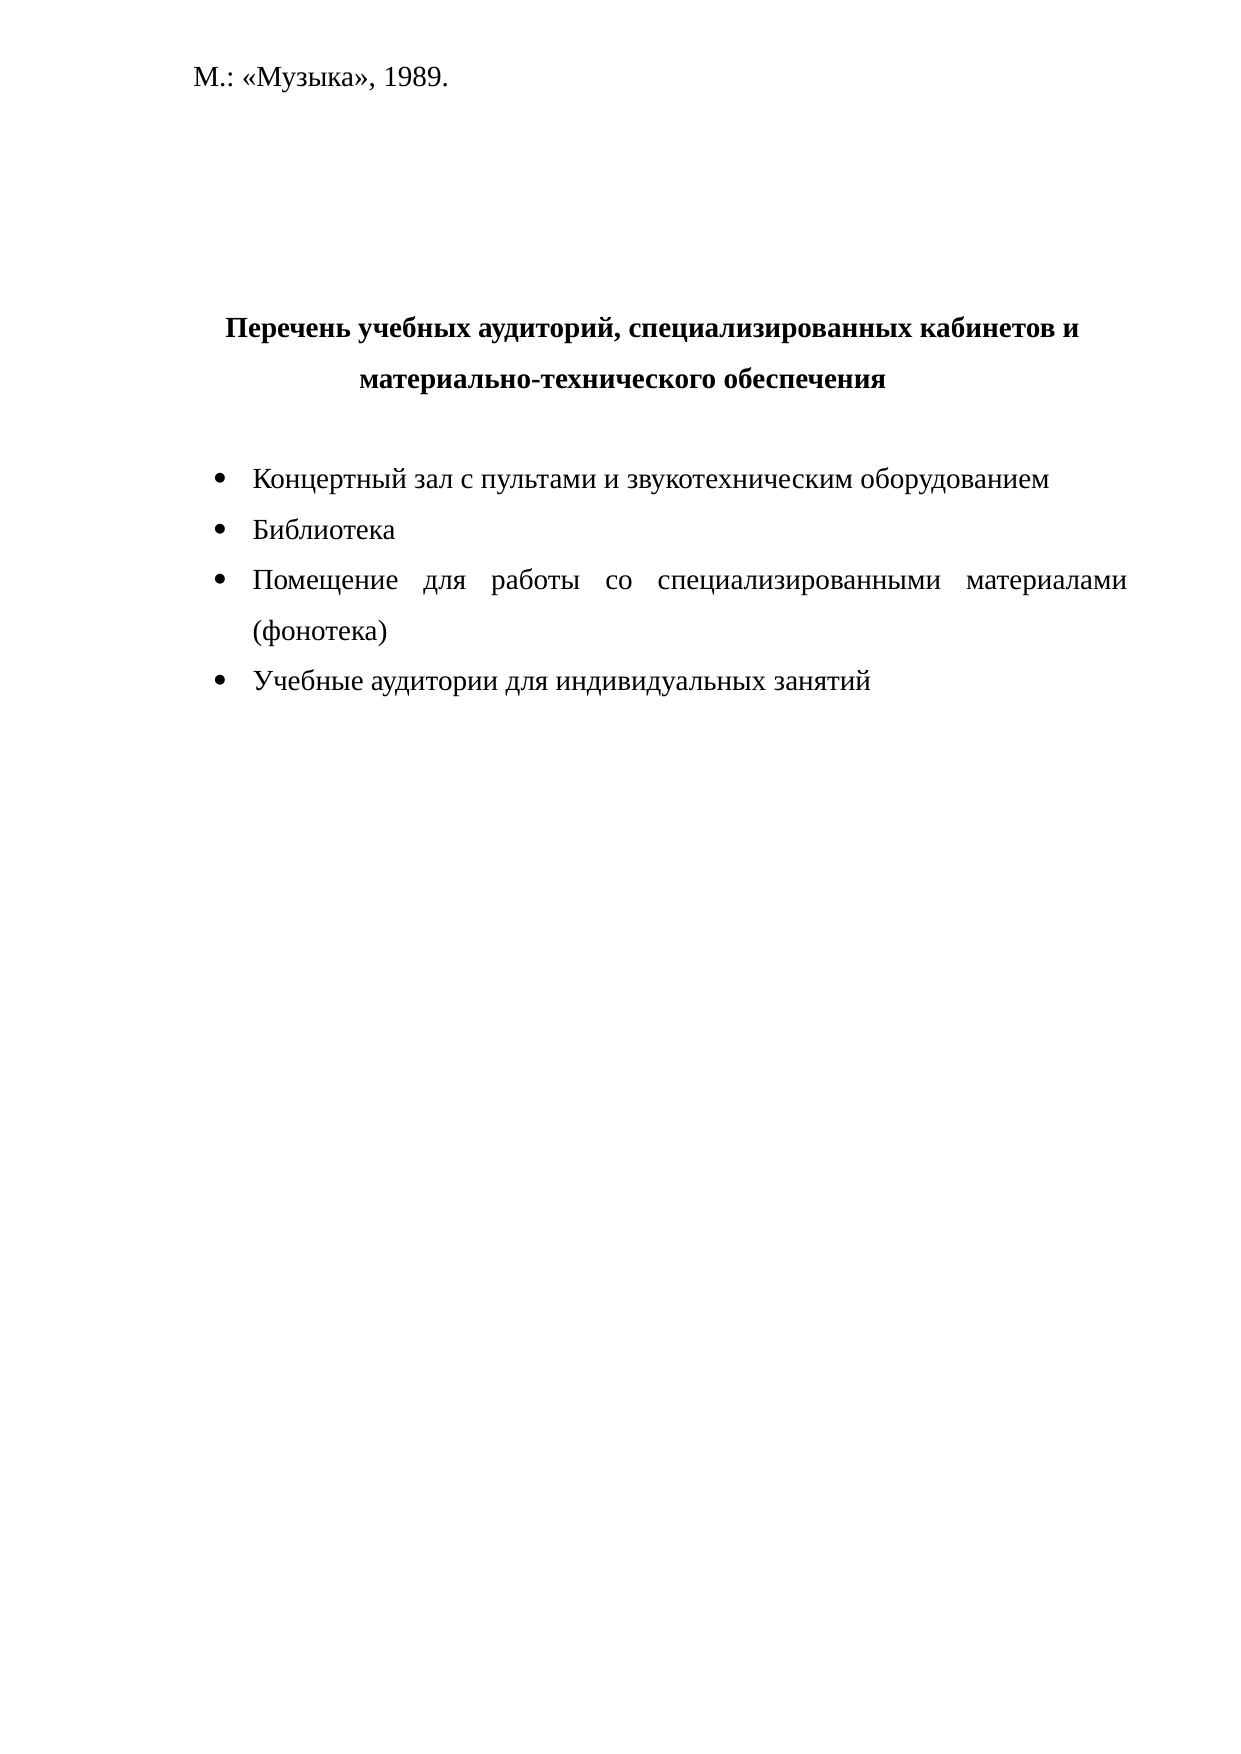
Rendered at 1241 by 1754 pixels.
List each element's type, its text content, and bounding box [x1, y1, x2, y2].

list М.: «Музыка», 1989. [156, 59, 1128, 93]
text Перечень учебных аудиторий, специализированных кабинетов и материально-технического обеспечения [118, 311, 1128, 394]
list Библиотека [215, 512, 1128, 546]
list Концертный зал с пультами и звукотехническим оборудованием [215, 462, 1128, 495]
list Учебные аудитории для индивидуальных занятий [215, 663, 1128, 697]
list Помещение для работы со специализированными материалами (фонотека) [215, 562, 1128, 646]
